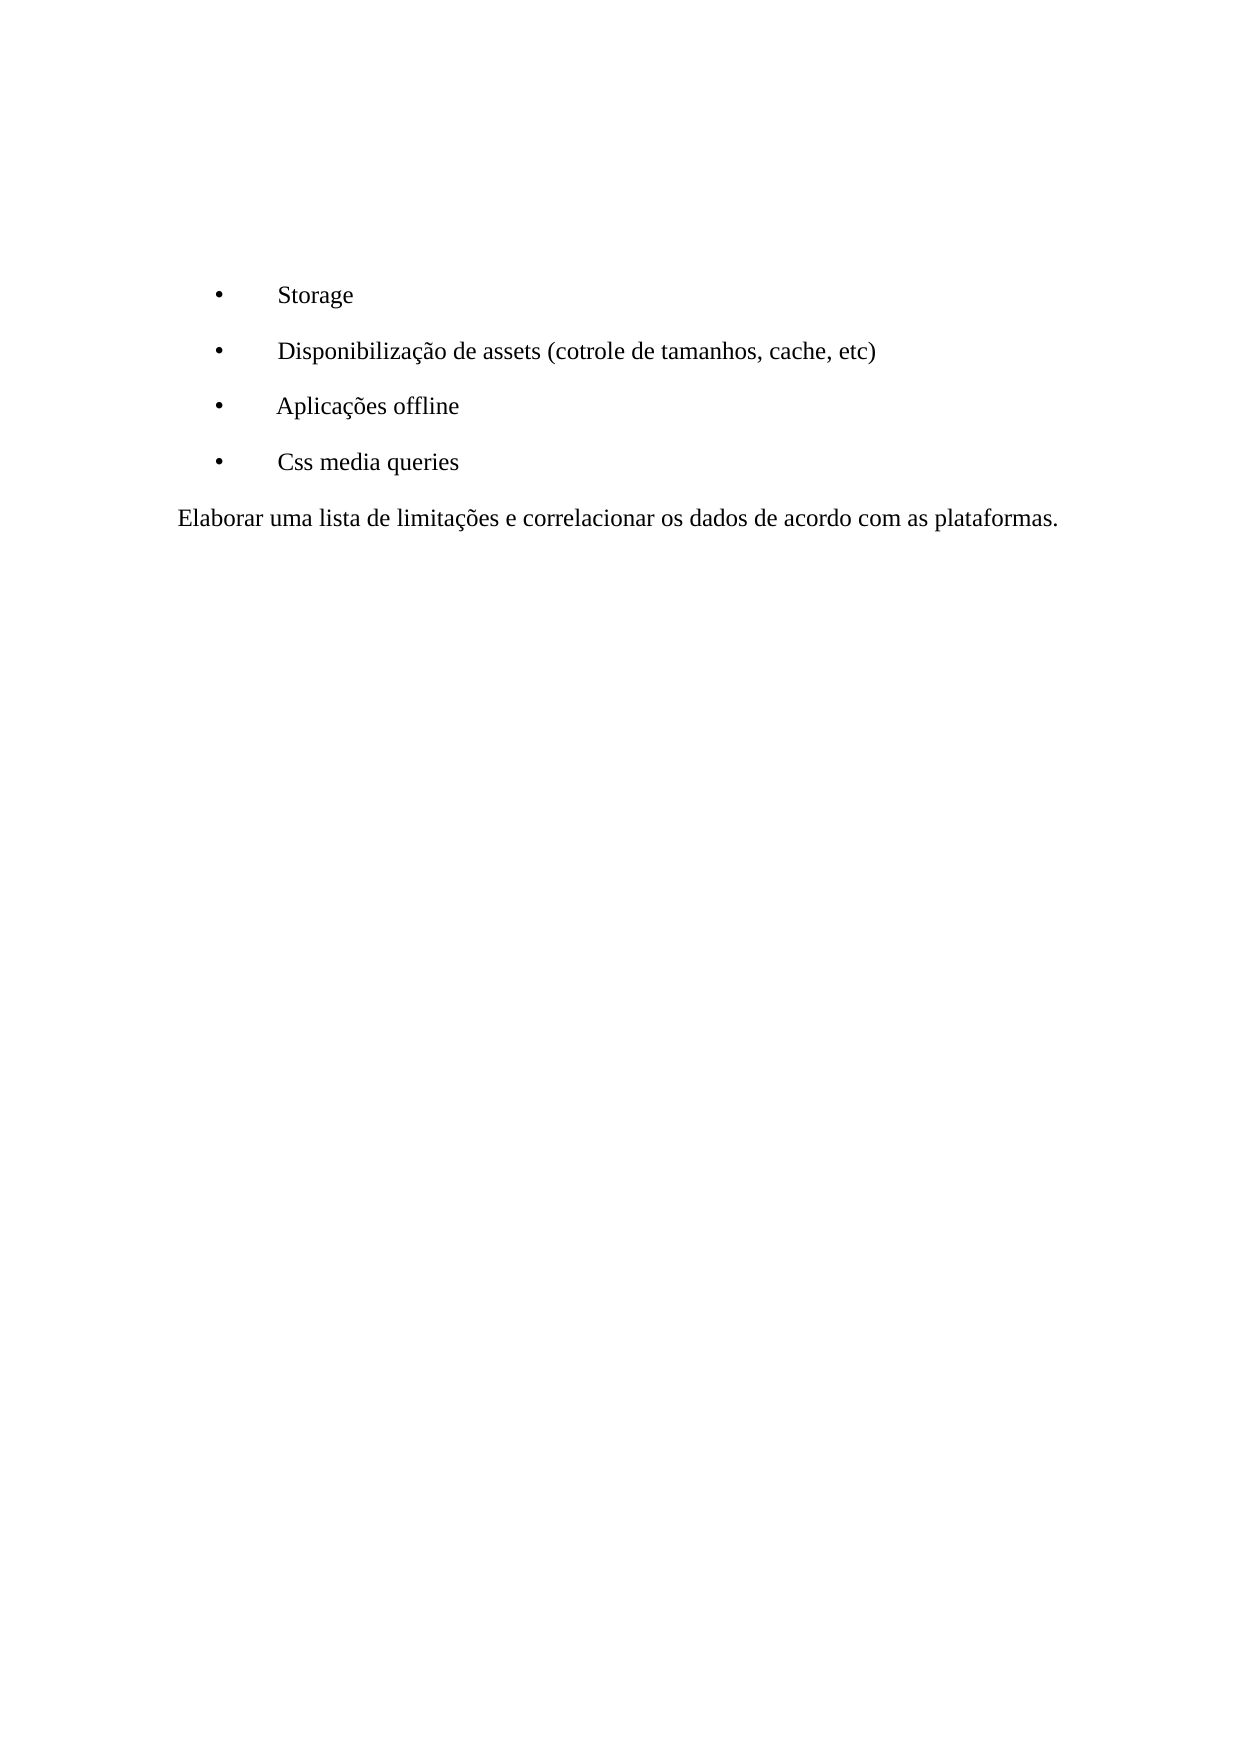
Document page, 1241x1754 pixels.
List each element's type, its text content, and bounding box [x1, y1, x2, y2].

list Disponibilização de assets (cotrole de tamanhos, cache, etc) [215, 336, 1122, 364]
text Elaborar uma lista de limitações e correlacionar os dados de acordo com as plataformas. [177, 503, 1122, 531]
list Css media queries [215, 447, 1122, 476]
list Storage [215, 280, 1122, 309]
list Aplicações offline [215, 391, 1122, 420]
